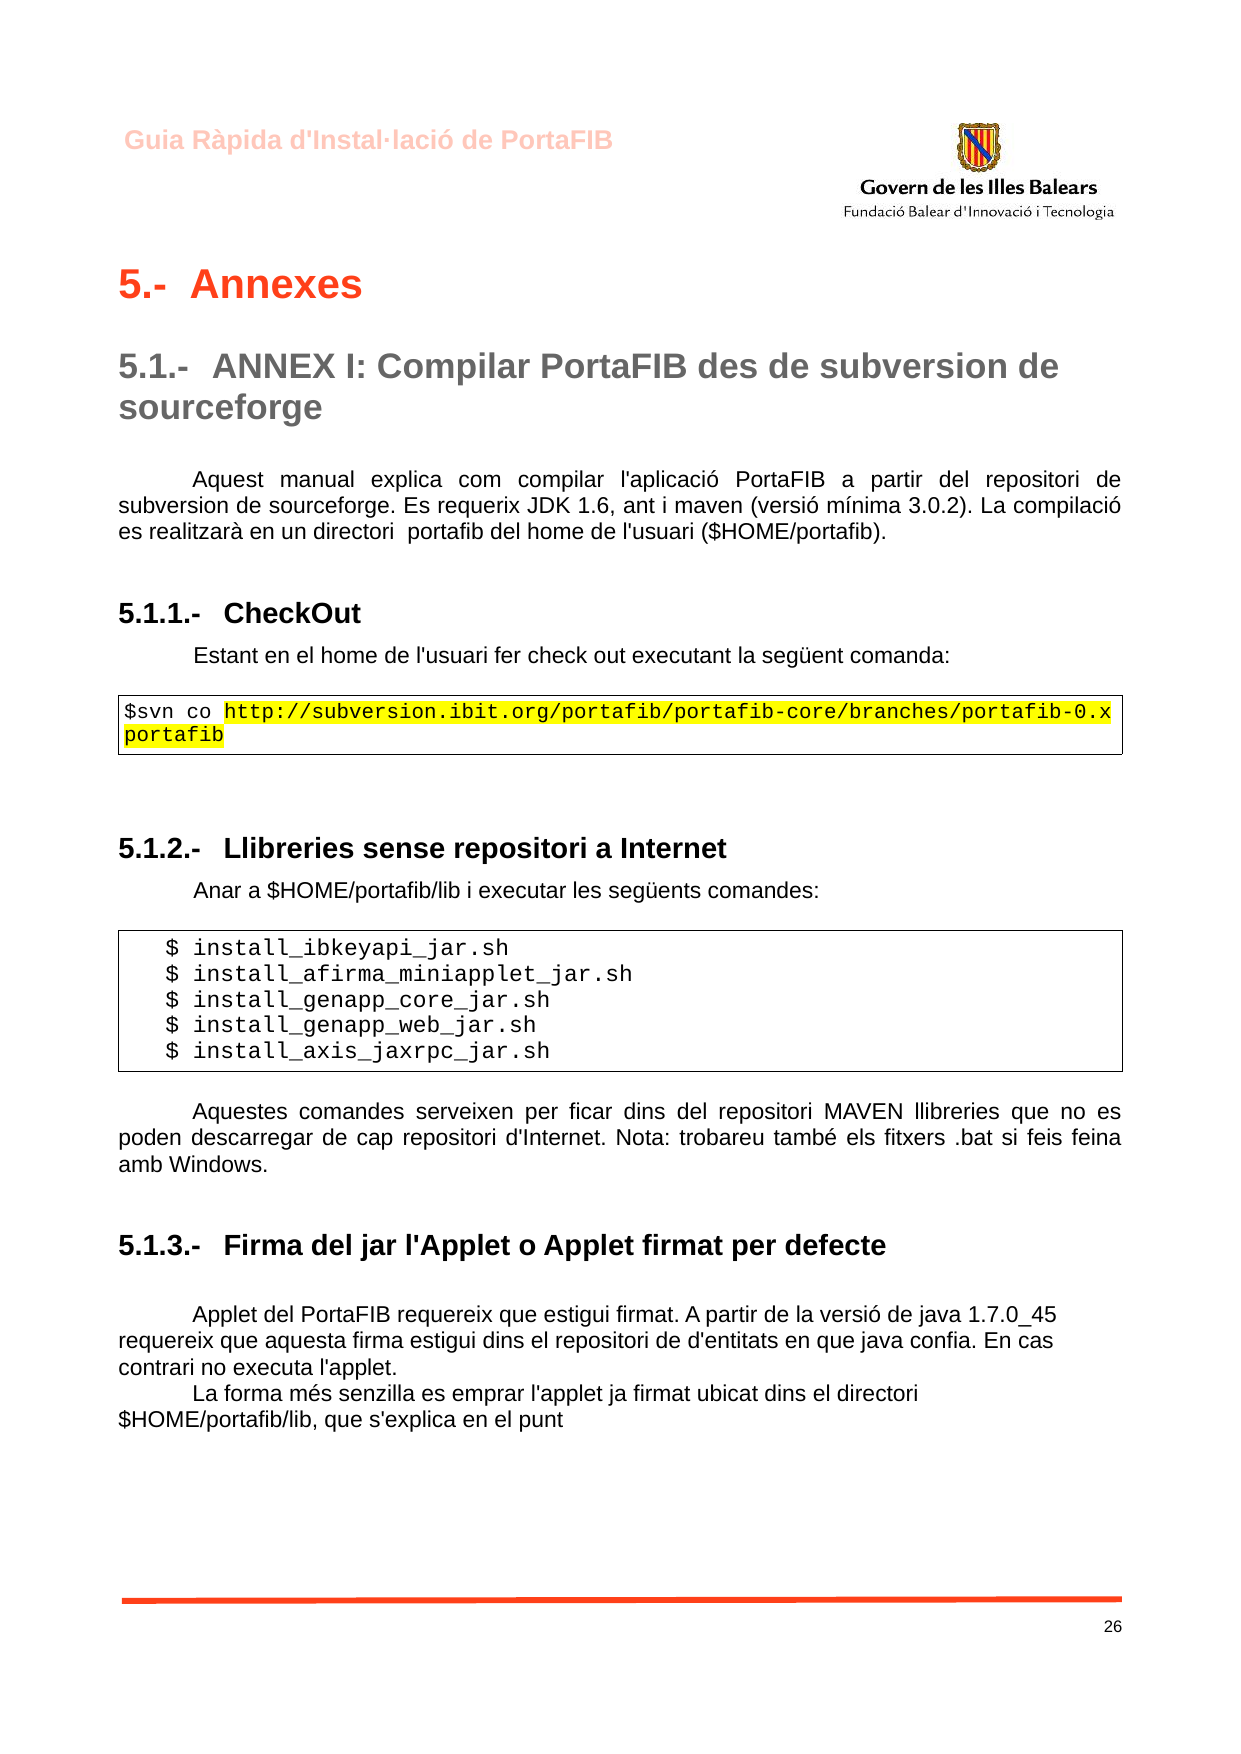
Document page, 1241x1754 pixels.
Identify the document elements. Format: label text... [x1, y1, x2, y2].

text Aquestes comandes serveixen per ficar dins del repositori MAVEN llibreries que no es poden descarregar de cap repositori d'Internet. Nota: trobareu també els fitxers .bat si feis feina amb Windows. [118, 1098, 1122, 1177]
subtitle Firma del jar l'Applet o Applet firmat per defecte [118, 1228, 1122, 1262]
picture [840, 123, 1117, 220]
text La forma més senzilla es emprar l'applet ja firmat ubicat dins el directori $HOME/portafib/lib, que s'explica en el punt [118, 1380, 1122, 1432]
list Estant en el home de l'usuari fer check out executant la següent comanda: [156, 642, 1122, 668]
subtitle CheckOut [118, 596, 1122, 629]
subtitle Annexes [118, 260, 1122, 308]
subtitle ANNEX I: Compilar PortaFIB des de subversion de sourceforge [118, 345, 1122, 427]
text Aquest manual explica com compilar l'aplicació PortaFIB a partir del repositori de subversion de sourceforge. Es requerix JDK 1.6, ant i maven (versió mínima 3.0.2). La compilació es realitzarà en un directori portafib del home de l'usuari ($HOME/portafib). [118, 466, 1122, 545]
table_header $svn co http://subversion.ibit.org/portafib/portafib-core/branches/portafib-0.x portafib [119, 696, 1122, 754]
list Anar a $HOME/portafib/lib i executar les següents comandes: [156, 877, 1122, 904]
table_header $ install_ibkeyapi_jar.sh $ install_afirma_miniapplet_jar.sh $ install_genapp_core_jar.sh $ install_genapp_web_jar.sh $ install_axis_jaxrpc_jar.sh [119, 931, 1122, 1071]
text Applet del PortaFIB requereix que estigui firmat. A partir de la versió de java 1.7.0_45 requereix que aquesta firma estigui dins el repositori de d'entitats en que java confia. En cas contrari no executa l'applet. [118, 1301, 1122, 1380]
subtitle Llibreries sense repositori a Internet [118, 831, 1122, 865]
